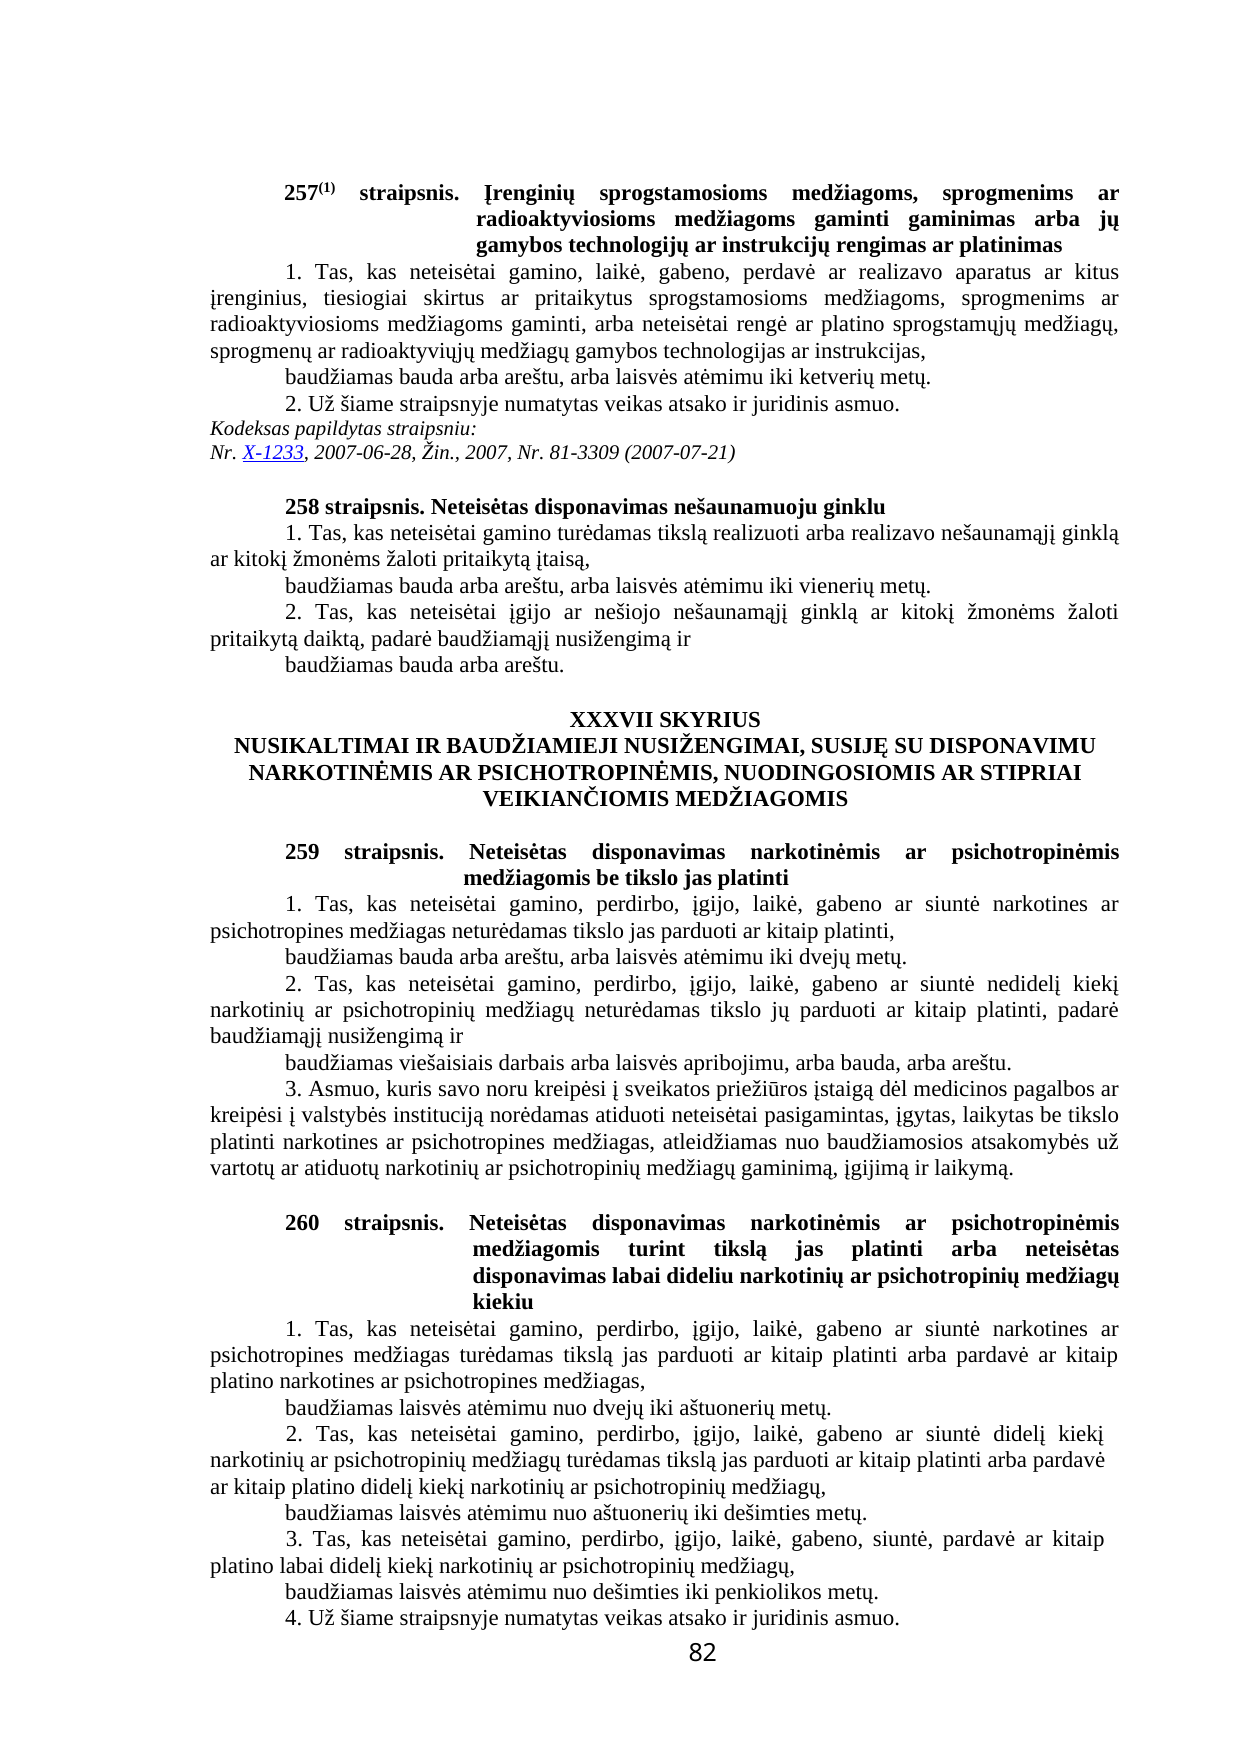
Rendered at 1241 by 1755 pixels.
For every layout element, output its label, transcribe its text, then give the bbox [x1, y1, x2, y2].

text baudžiamas bauda arba areštu, arba laisvės atėmimu iki vienerių metų. [210, 572, 1120, 598]
text baudžiamas bauda arba areštu, arba laisvės atėmimu iki dvejų metų. [210, 943, 1120, 969]
text 1. Tas, kas neteisėtai gamino, perdirbo, įgijo, laikė, gabeno ar siuntė narkotines ar psichotropines medžiagas neturėdamas tikslo jas parduoti ar kitaip platinti, [210, 891, 1120, 943]
text 259 straipsnis. Neteisėtas disponavimas narkotinėmis ar psichotropinėmis medžiagomis be tikslo jas platinti [285, 838, 1120, 891]
text 1. Tas, kas neteisėtai gamino turėdamas tikslą realizuoti arba realizavo nešaunamąjį ginklą ar kitokį žmonėms žaloti pritaikytą įtaisą, [210, 519, 1120, 572]
text baudžiamas laisvės atėmimu nuo aštuonerių iki dešimties metų. [210, 1499, 1120, 1525]
text baudžiamas laisvės atėmimu nuo dvejų iki aštuonerių metų. [210, 1394, 1120, 1420]
text XXXVII SKYRIUS [210, 706, 1120, 732]
text 3. Tas, kas neteisėtai gamino, perdirbo, įgijo, laikė, gabeno, siuntė, pardavė ar kitaip platino labai didelį kiekį narkotinių ar psichotropinių medžiagų, [210, 1525, 1106, 1578]
text baudžiamas laisvės atėmimu nuo dešimties iki penkiolikos metų. [210, 1578, 1120, 1604]
text 2. Tas, kas neteisėtai gamino, perdirbo, įgijo, laikė, gabeno ar siuntė nedidelį kiekį narkotinių ar psichotropinių medžiagų neturėdamas tikslo jų parduoti ar kitaip platinti, padarė baudžiamąjį nusižengimą ir [210, 969, 1120, 1049]
text baudžiamas bauda arba areštu. [210, 651, 1120, 677]
text 1. Tas, kas neteisėtai gamino, laikė, gabeno, perdavė ar realizavo aparatus ar kitus įrenginius, tiesiogiai skirtus ar pritaikytus sprogstamosioms medžiagoms, sprogmenims ar radioaktyviosioms medžiagoms gaminti, arba neteisėtai rengė ar platino sprogstamųjų medžiagų, sprogmenų ar radioaktyviųjų medžiagų gamybos technologijas ar instrukcijas, [210, 258, 1120, 363]
text baudžiamas viešaisiais darbais arba laisvės apribojimu, arba bauda, arba areštu. [210, 1049, 1120, 1075]
text baudžiamas bauda arba areštu, arba laisvės atėmimu iki ketverių metų. [210, 363, 1120, 389]
text 260 straipsnis. Neteisėtas disponavimas narkotinėmis ar psichotropinėmis medžiagomis turint tikslą jas platinti arba neteisėtas disponavimas labai dideliu narkotinių ar psichotropinių medžiagų kiekiu [285, 1209, 1120, 1314]
text 258 straipsnis. Neteisėtas disponavimas nešaunamuoju ginklu [210, 493, 1120, 519]
text 1. Tas, kas neteisėtai gamino, perdirbo, įgijo, laikė, gabeno ar siuntė narkotines ar psichotropines medžiagas turėdamas tikslą jas parduoti ar kitaip platinti arba pardavė ar kitaip platino narkotines ar psichotropines medžiagas, [210, 1314, 1120, 1394]
text NUSIKALTIMAI IR BAUDŽIAMIEJI NUSIŽENGIMAI, SUSIJĘ SU DISPONAVIMU NARKOTINĖMIS AR PSICHOTROPINĖMIS, NUODINGOSIOMIS AR STIPRIAI VEIKIANČIOMIS MEDŽIAGOMIS [210, 732, 1120, 811]
text Kodeksas papildytas straipsniu: [210, 416, 1120, 440]
text 4. Už šiame straipsnyje numatytas veikas atsako ir juridinis asmuo. [210, 1604, 1120, 1631]
text Nr. X-1233, 2007-06-28, Žin., 2007, Nr. 81-3309 (2007-07-21) [210, 440, 1120, 464]
text 2. Tas, kas neteisėtai įgijo ar nešiojo nešaunamąjį ginklą ar kitokį žmonėms žaloti pritaikytą daiktą, padarė baudžiamąjį nusižengimą ir [210, 598, 1120, 651]
text 2. Už šiame straipsnyje numatytas veikas atsako ir juridinis asmuo. [210, 389, 1120, 416]
text 3. Asmuo, kuris savo noru kreipėsi į sveikatos priežiūros įstaigą dėl medicinos pagalbos ar kreipėsi į valstybės instituciją norėdamas atiduoti neteisėtai pasigamintas, įgytas, laikytas be tikslo platinti narkotines ar psichotropines medžiagas, atleidžiamas nuo baudžiamosios atsakomybės už vartotų ar atiduotų narkotinių ar psichotropinių medžiagų gaminimą, įgijimą ir laikymą. [210, 1075, 1120, 1180]
text 257(1) straipsnis. Įrenginių sprogstamosioms medžiagoms, sprogmenims ar radioaktyviosioms medžiagoms gaminti gaminimas arba jų gamybos technologijų ar instrukcijų rengimas ar platinimas [284, 179, 1120, 258]
text 2. Tas, kas neteisėtai gamino, perdirbo, įgijo, laikė, gabeno ar siuntė didelį kiekį narkotinių ar psichotropinių medžiagų turėdamas tikslą jas parduoti ar kitaip platinti arba pardavė ar kitaip platino didelį kiekį narkotinių ar psichotropinių medžiagų, [210, 1420, 1106, 1499]
